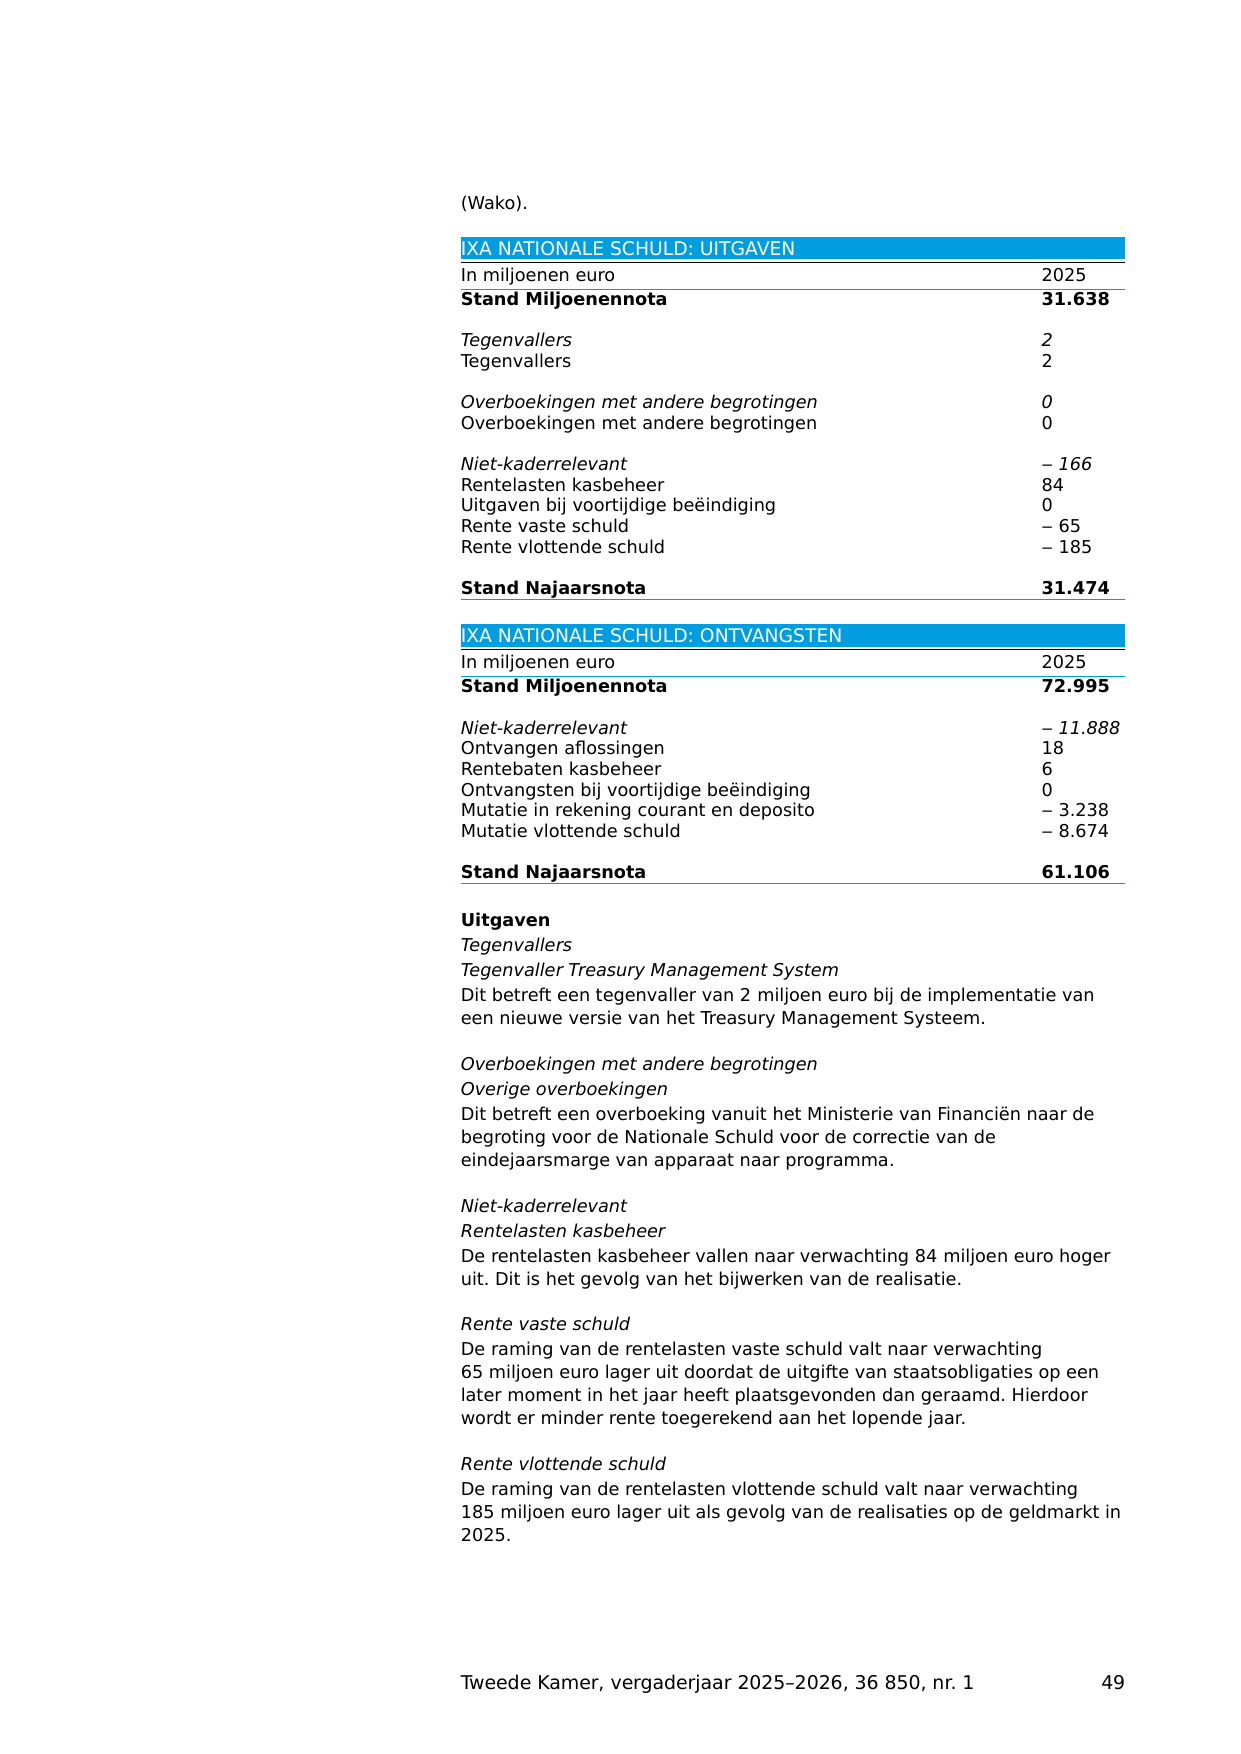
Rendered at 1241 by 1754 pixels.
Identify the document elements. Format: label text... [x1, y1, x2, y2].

text Dit betreft een overboeking vanuit het Ministerie van Financiën naar de begroting voor de Nationale Schuld voor de correctie van de eindejaarsmarge van apparaat naar programma. [461, 1102, 1125, 1171]
table_cell 84 [1039, 475, 1125, 495]
table_cell [1039, 434, 1125, 454]
table_cell ‒ 166 [1039, 454, 1125, 475]
table_cell ‒ 8.674 [1039, 821, 1125, 841]
table_cell [1039, 697, 1125, 718]
table_cell Stand Miljoenennota [461, 677, 1038, 697]
table_cell 31.638 [1039, 290, 1125, 310]
table_cell Stand Miljoenennota [461, 290, 1038, 310]
table_cell 61.106 [1039, 862, 1125, 883]
text De raming van de rentelasten vaste schuld valt naar verwachting 65 miljoen euro lager uit doordat de uitgifte van staatsobligaties op een later moment in het jaar heeft plaatsgevonden dan geraamd. Hierdoor wordt er minder rente toegerekend aan het lopende jaar. [461, 1337, 1125, 1429]
table_cell 2 [1039, 330, 1125, 351]
text De raming van de rentelasten vlottende schuld valt naar verwachting 185 miljoen euro lager uit als gevolg van de realisaties op de geldmarkt in 2025. [461, 1477, 1125, 1546]
table_cell Mutatie in rekening courant en deposito [461, 800, 1038, 821]
table_cell [461, 372, 1038, 392]
table_cell ‒ 65 [1039, 516, 1125, 537]
table_cell 31.474 [1039, 578, 1125, 598]
text Niet-kaderrelevant [461, 1194, 1125, 1217]
table_cell Tegenvallers [461, 351, 1038, 372]
table_cell 0 [1039, 413, 1125, 433]
text Tegenvallers [461, 933, 1125, 956]
table_cell [461, 841, 1038, 862]
table_cell [1039, 841, 1125, 862]
table_cell 2 [1039, 351, 1125, 372]
text Rente vlottende schuld [461, 1452, 1125, 1475]
table_cell [461, 557, 1038, 578]
table_cell Uitgaven bij voortijdige beëindiging [461, 495, 1038, 516]
table_cell In miljoenen euro [461, 263, 1038, 288]
table_cell Overboekingen met andere begrotingen [461, 392, 1038, 413]
table_cell [1039, 372, 1125, 392]
table_cell 2025 [1039, 263, 1125, 288]
table_cell Niet-kaderrelevant [461, 454, 1038, 475]
text Rentelasten kasbeheer [461, 1219, 1125, 1242]
table_cell 0 [1039, 495, 1125, 516]
table_cell Niet-kaderrelevant [461, 718, 1038, 738]
table_cell Rente vlottende schuld [461, 537, 1038, 557]
table_cell Rentelasten kasbeheer [461, 475, 1038, 495]
table_cell Rentebaten kasbeheer [461, 759, 1038, 779]
table_cell [461, 697, 1038, 718]
table_cell 0 [1039, 780, 1125, 800]
table_cell 6 [1039, 759, 1125, 779]
table_cell 18 [1039, 738, 1125, 759]
table_cell Overboekingen met andere begrotingen [461, 413, 1038, 433]
table_cell [1039, 310, 1125, 330]
table_cell Ontvangsten bij voortijdige beëindiging [461, 780, 1038, 800]
text Tegenvaller Treasury Management System [461, 958, 1125, 981]
table_cell Stand Najaarsnota [461, 862, 1038, 883]
table_cell [1039, 557, 1125, 578]
text Dit betreft een tegenvaller van 2 miljoen euro bij de implementatie van een nieuwe versie van het Treasury Management Systeem. [461, 983, 1125, 1029]
table_cell ‒ 185 [1039, 537, 1125, 557]
table_cell Mutatie vlottende schuld [461, 821, 1038, 841]
text De rentelasten kasbeheer vallen naar verwachting 84 miljoen euro hoger uit. Dit is het gevolg van het bijwerken van de realisatie. [461, 1244, 1125, 1289]
table_cell Tegenvallers [461, 330, 1038, 351]
table_cell 2025 [1039, 650, 1125, 676]
table_cell 0 [1039, 392, 1125, 413]
table_cell 72.995 [1039, 677, 1125, 697]
table_cell In miljoenen euro [461, 650, 1038, 676]
text Rente vaste schuld [461, 1312, 1125, 1335]
text Uitgaven [461, 908, 1125, 931]
text Overboekingen met andere begrotingen [461, 1052, 1125, 1075]
text (Wako). [461, 191, 1125, 214]
table_cell ‒ 11.888 [1039, 718, 1125, 738]
table_cell [461, 434, 1038, 454]
table_cell [461, 310, 1038, 330]
table_cell Ontvangen aflossingen [461, 738, 1038, 759]
text Overige overboekingen [461, 1077, 1125, 1100]
table_cell Stand Najaarsnota [461, 578, 1038, 598]
table_cell ‒ 3.238 [1039, 800, 1125, 821]
table_cell Rente vaste schuld [461, 516, 1038, 537]
